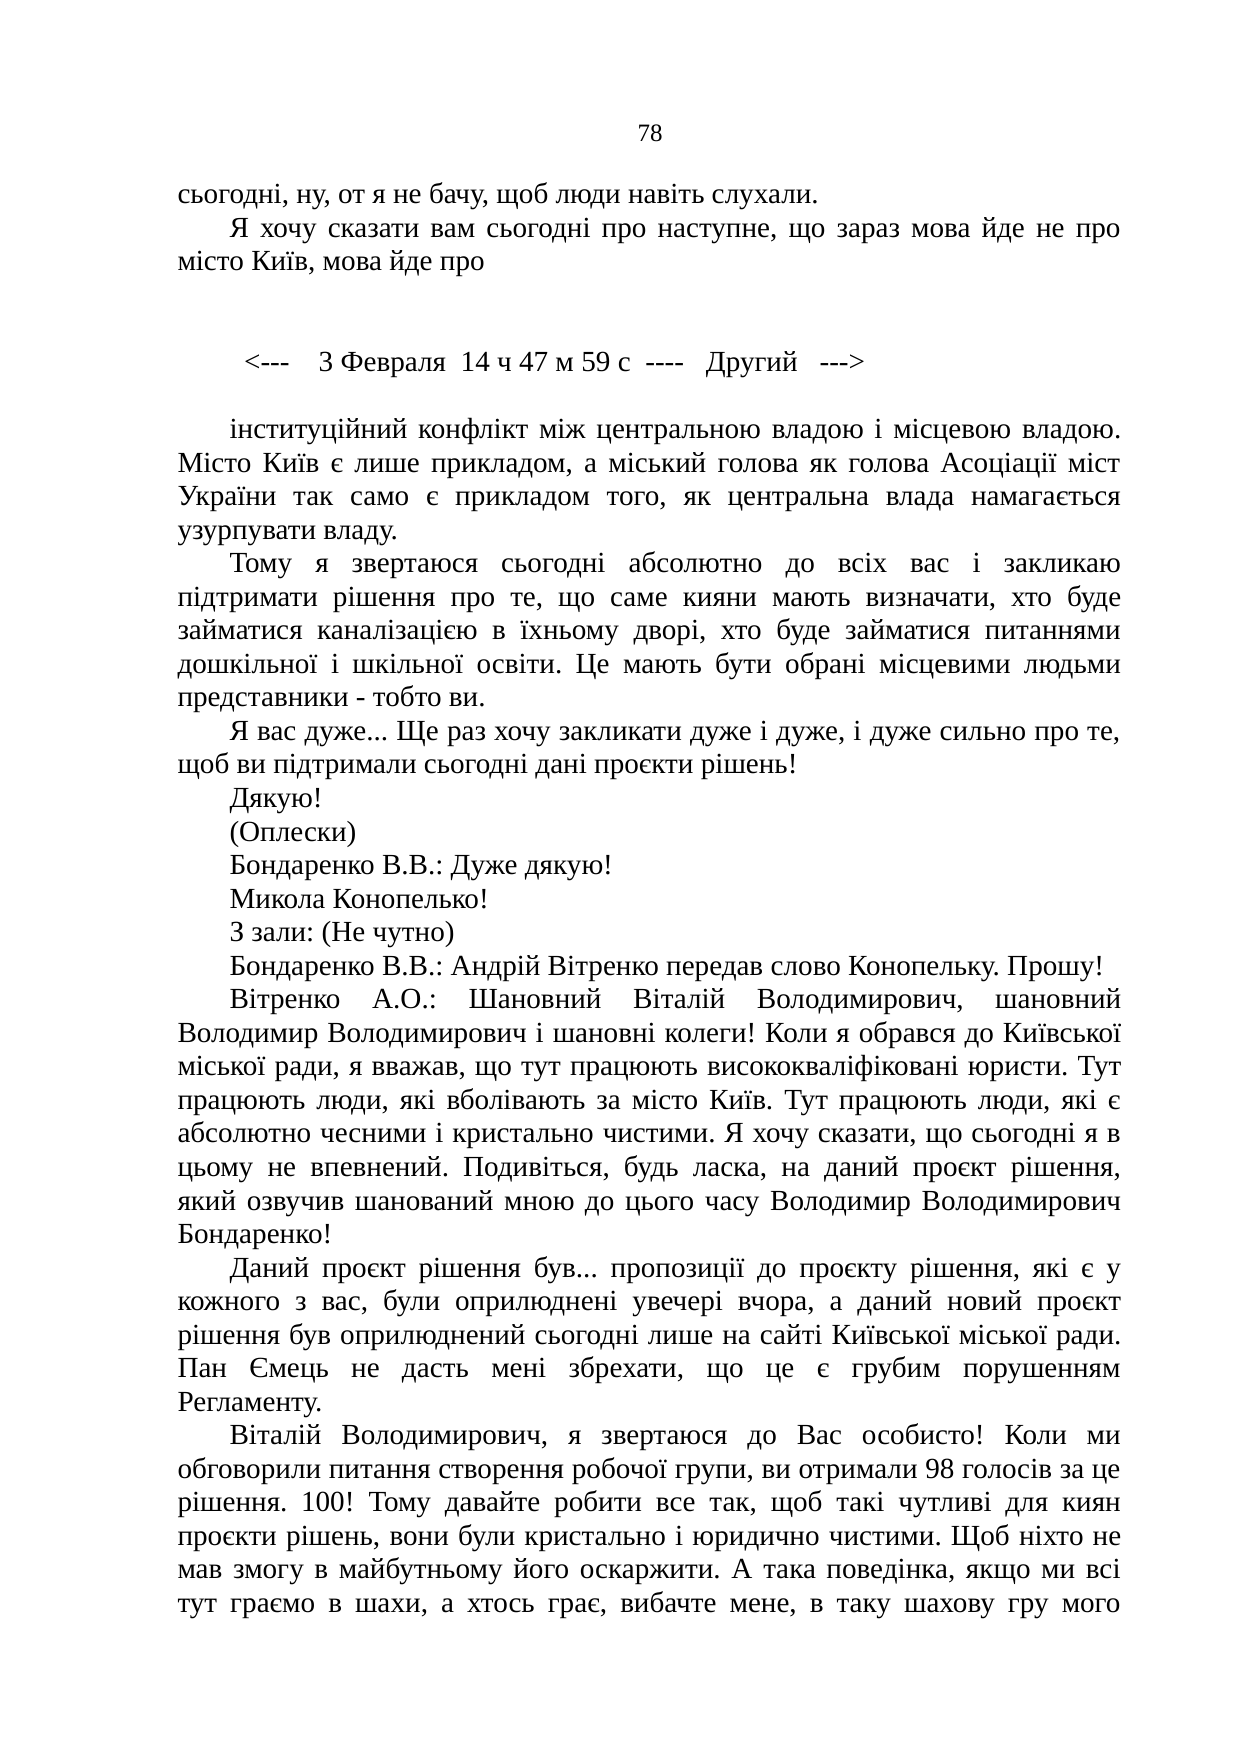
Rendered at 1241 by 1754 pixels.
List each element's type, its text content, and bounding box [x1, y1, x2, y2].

text З зали: (Не чутно) [177, 914, 1122, 948]
text Даний проєкт рішення був... пропозиції до проєкту рішення, які є у кожного з вас, були оприлюднені увечері вчора, а даний новий проєкт рішення був оприлюднений сьогодні лише на сайті Київської міської ради. Пан Ємець не дасть мені збрехати, що це є грубим порушенням Регламенту. [177, 1250, 1122, 1417]
text Бондаренко В.В.: Андрій Вітренко передав слово Конопельку. Прошу! [177, 948, 1122, 981]
text Тому я звертаюся сьогодні абсолютно до всіх вас і закликаю підтримати рішення про те, що саме кияни мають визначати, хто буде займатися каналізацією в їхньому дворі, хто буде займатися питаннями дошкільної і шкільної освіти. Це мають бути обрані місцевими людьми представники - тобто ви. [177, 545, 1122, 713]
text Я хочу сказати вам сьогодні про наступне, що зараз мова йде не про місто Київ, мова йде про [177, 210, 1122, 277]
text Віталій Володимирович, я звертаюся до Вас особисто! Коли ми обговорили питання створення робочої групи, ви отримали 98 голосів за це рішення. 100! Тому давайте робити все так, щоб такі чутливі для киян проєкти рішень, вони були кристально і юридично чистими. Щоб ніхто не мав змогу в майбутньому його оскаржити. А така поведінка, якщо ми всі тут граємо в шахи, а хтось грає, вибачте мене, в таку шахову гру мого [177, 1417, 1122, 1619]
text інституційний конфлікт між центральною владою і місцевою владою. Місто Київ є лише прикладом, а міський голова як голова Асоціації міст України так само є прикладом того, як центральна влада намагається узурпувати владу. [177, 411, 1122, 545]
text <--- 3 Февраля 14 ч 47 м 59 с ---- Другий ---> [177, 344, 1122, 378]
text Микола Конопелько! [177, 881, 1122, 914]
text Я вас дуже... Ще раз хочу закликати дуже і дуже, і дуже сильно про те, щоб ви підтримали сьогодні дані проєкти рішень! [177, 713, 1122, 780]
text Бондаренко В.В.: Дуже дякую! [177, 847, 1122, 881]
text Дякую! [177, 780, 1122, 814]
text сьогодні, ну, от я не бачу, щоб люди навіть слухали. [177, 176, 1122, 210]
text (Оплески) [177, 814, 1122, 847]
text Вітренко А.О.: Шановний Віталій Володимирович, шановний Володимир Володимирович і шановні колеги! Коли я обрався до Київської міської ради, я вважав, що тут працюють висококваліфіковані юристи. Тут працюють люди, які вболівають за місто Київ. Тут працюють люди, які є абсолютно чесними і кристально чистими. Я хочу сказати, що сьогодні я в цьому не впевнений. Подивіться, будь ласка, на даний проєкт рішення, який озвучив шанований мною до цього часу Володимир Володимирович Бондаренко! [177, 981, 1122, 1250]
